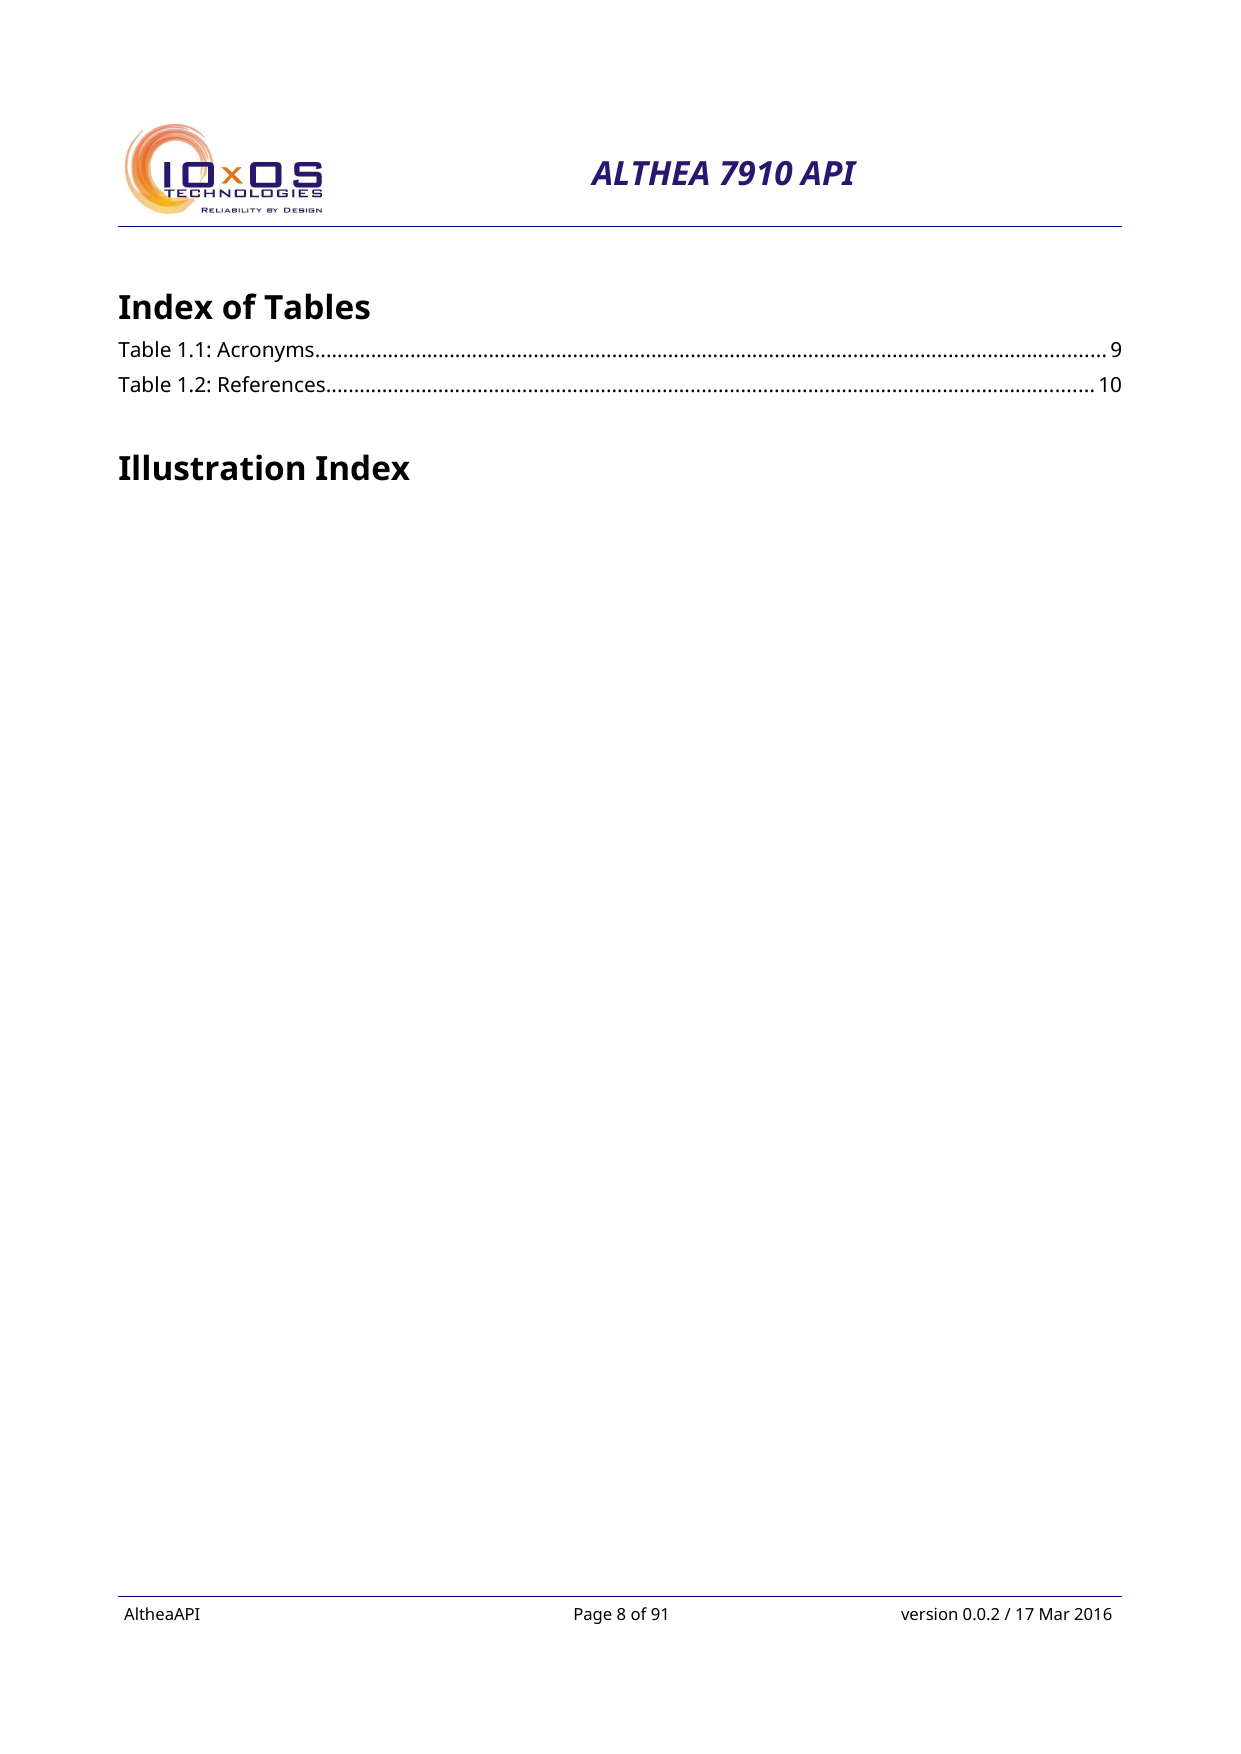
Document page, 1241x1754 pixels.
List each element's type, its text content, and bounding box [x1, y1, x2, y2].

picture [123, 123, 323, 217]
subtitle Index of Tables [118, 284, 1122, 329]
text Table 1.2: References 10 [118, 370, 1122, 398]
text Table 1.1: Acronyms 9 [118, 336, 1122, 364]
subtitle Illustration Index [118, 444, 1122, 490]
